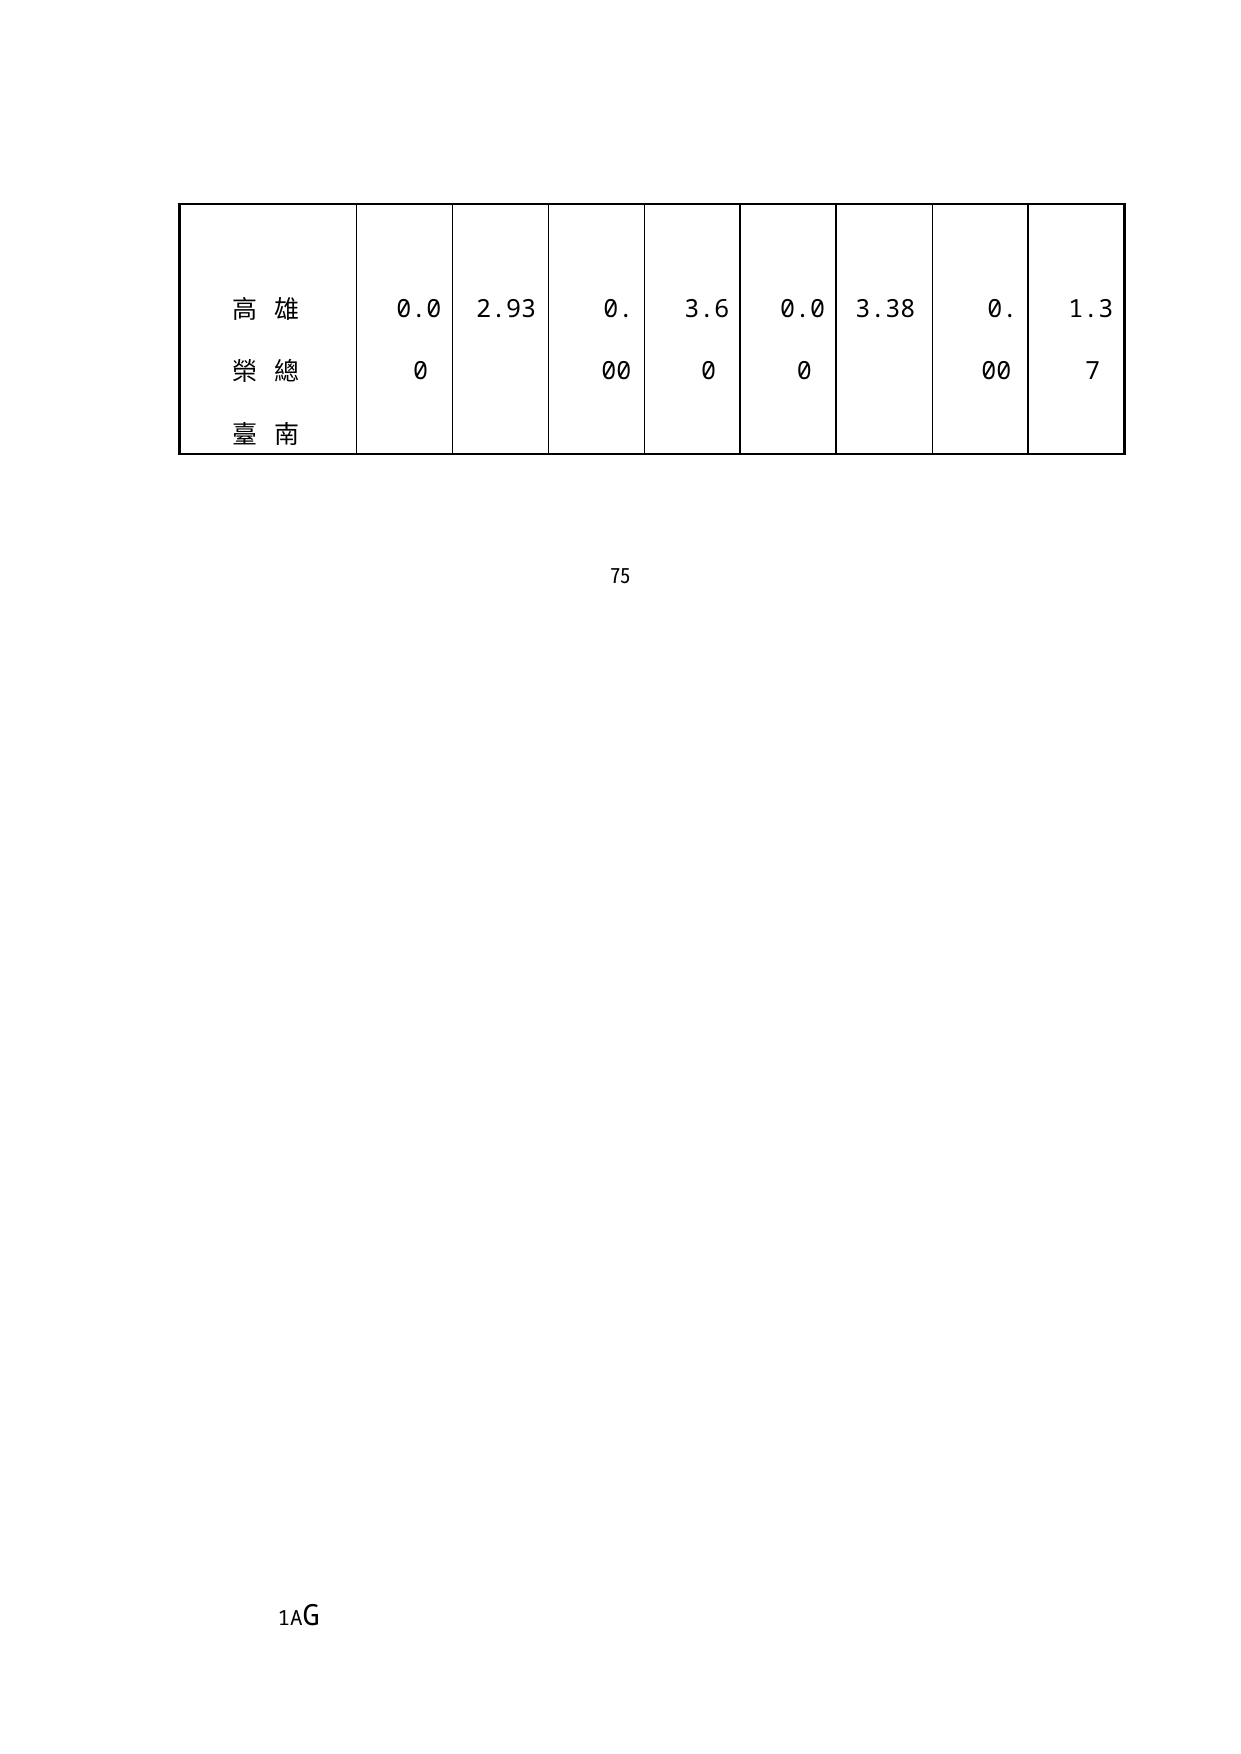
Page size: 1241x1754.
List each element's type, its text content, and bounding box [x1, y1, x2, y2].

table_cell 2.93 [453, 205, 548, 453]
table_cell 0.00 [741, 205, 835, 453]
table_cell 3.60 [645, 205, 739, 453]
table_cell 0.00 [549, 205, 644, 453]
table_cell 3.38 [837, 205, 932, 453]
table_cell 0.00 [357, 205, 452, 453]
table_cell 0.00 [933, 205, 1027, 453]
table_cell 1.37 [1029, 205, 1123, 453]
table_cell 高雄榮總臺南 [181, 205, 356, 453]
